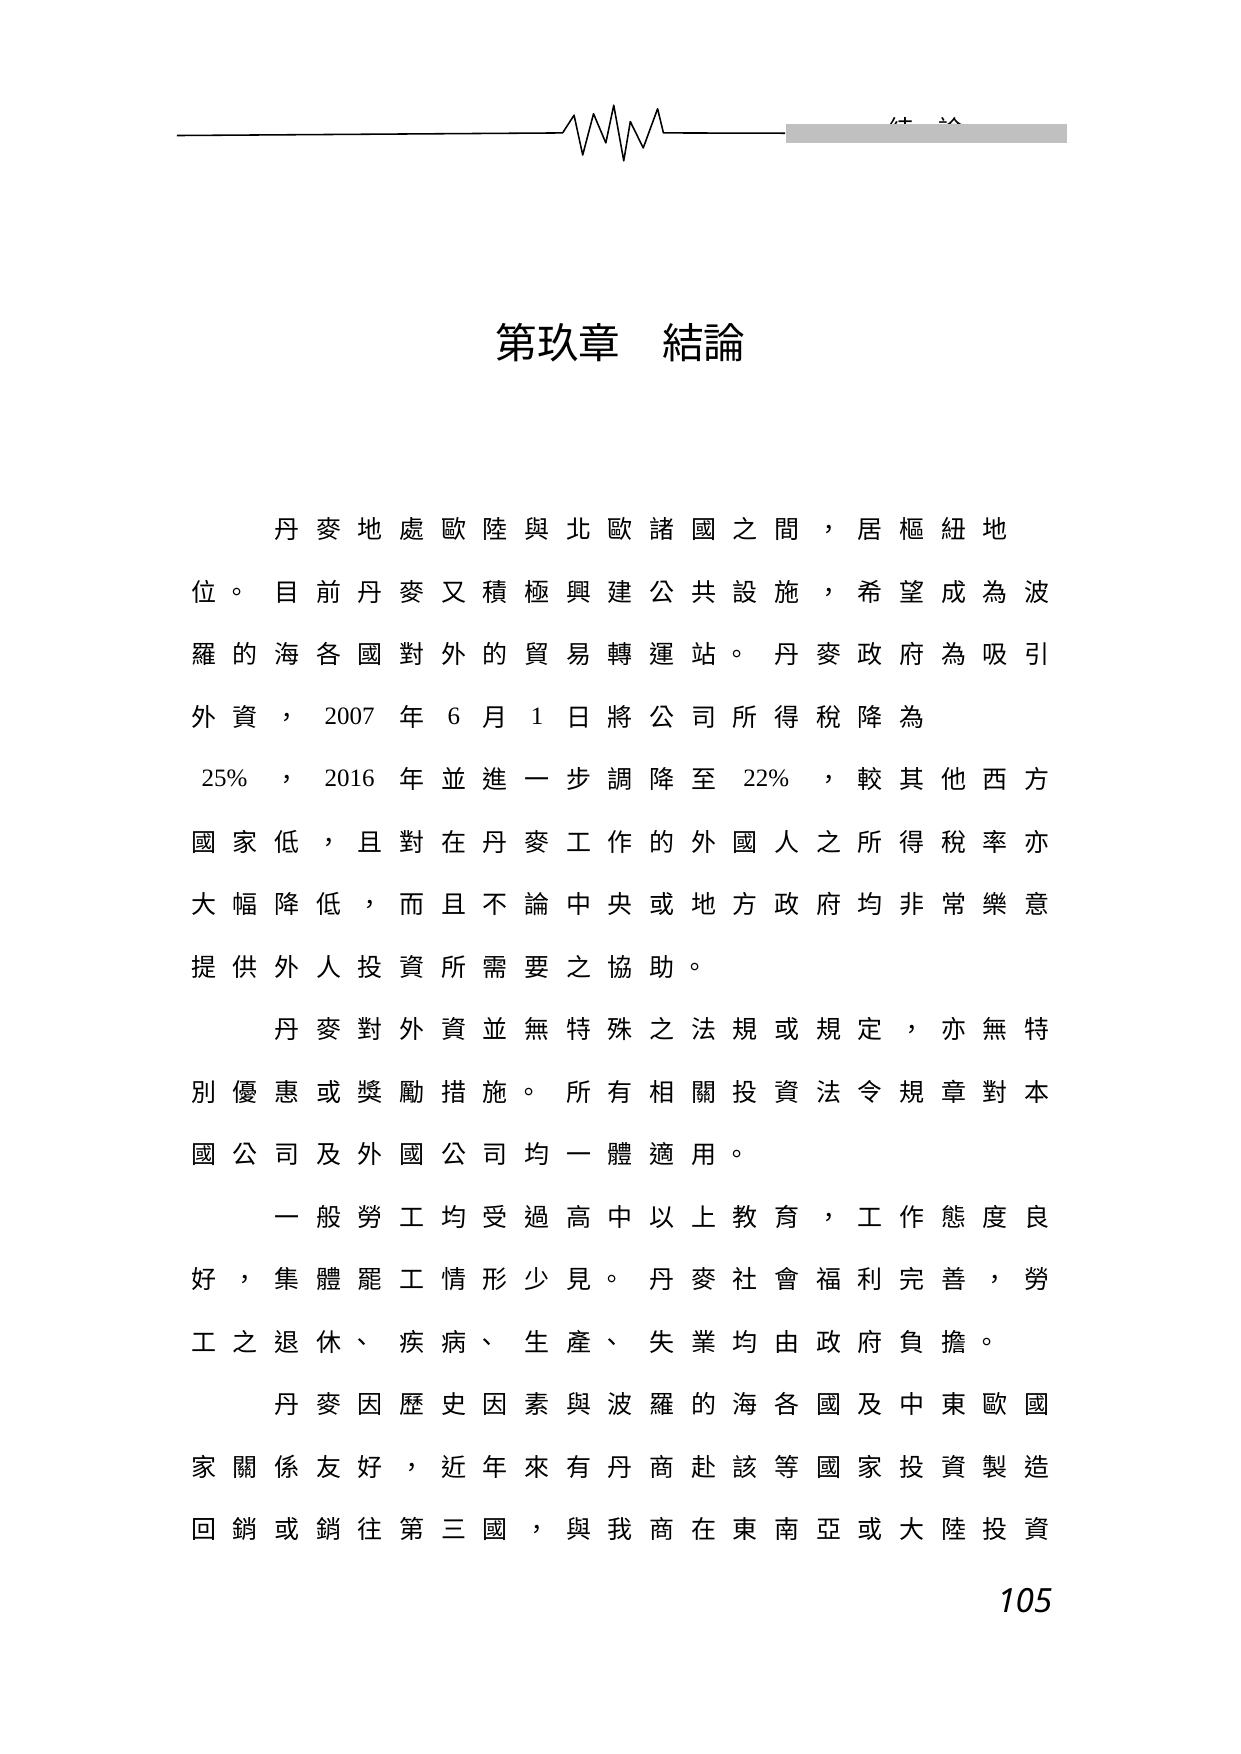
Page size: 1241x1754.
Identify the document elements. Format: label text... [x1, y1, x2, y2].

text 第玖章 結論 [183, 299, 1058, 361]
text 丹麥因歷史因素與波羅的海各國及中東歐國家關係友好，近年來有丹商赴該等國家投資製造回銷或銷往第三國，與我商在東南亞或大陸投資 [183, 1361, 1058, 1549]
text 丹麥對外資並無特殊之法規或規定，亦無特別優惠或獎勵措施。所有相關投資法令規章對本國公司及外國公司均一體適用。 [183, 986, 1058, 1174]
text 一般勞工均受過高中以上教育，工作態度良好，集體罷工情形少見。丹麥社會福利完善，勞工之退休、疾病、生產、失業均由政府負擔。 [183, 1174, 1058, 1361]
text 丹麥地處歐陸與北歐諸國之間，居樞紐地位。目前丹麥又積極興建公共設施，希望成為波羅的海各國對外的貿易轉運站。丹麥政府為吸引外資，2007年6月1日將公司所得稅降為25%，2016年並進一步調降至22%，較其他西方國家低，且對在丹麥工作的外國人之所得稅率亦大幅降低，而且不論中央或地方政府均非常樂意提供外人投資所需要之協助。 [183, 486, 1058, 986]
